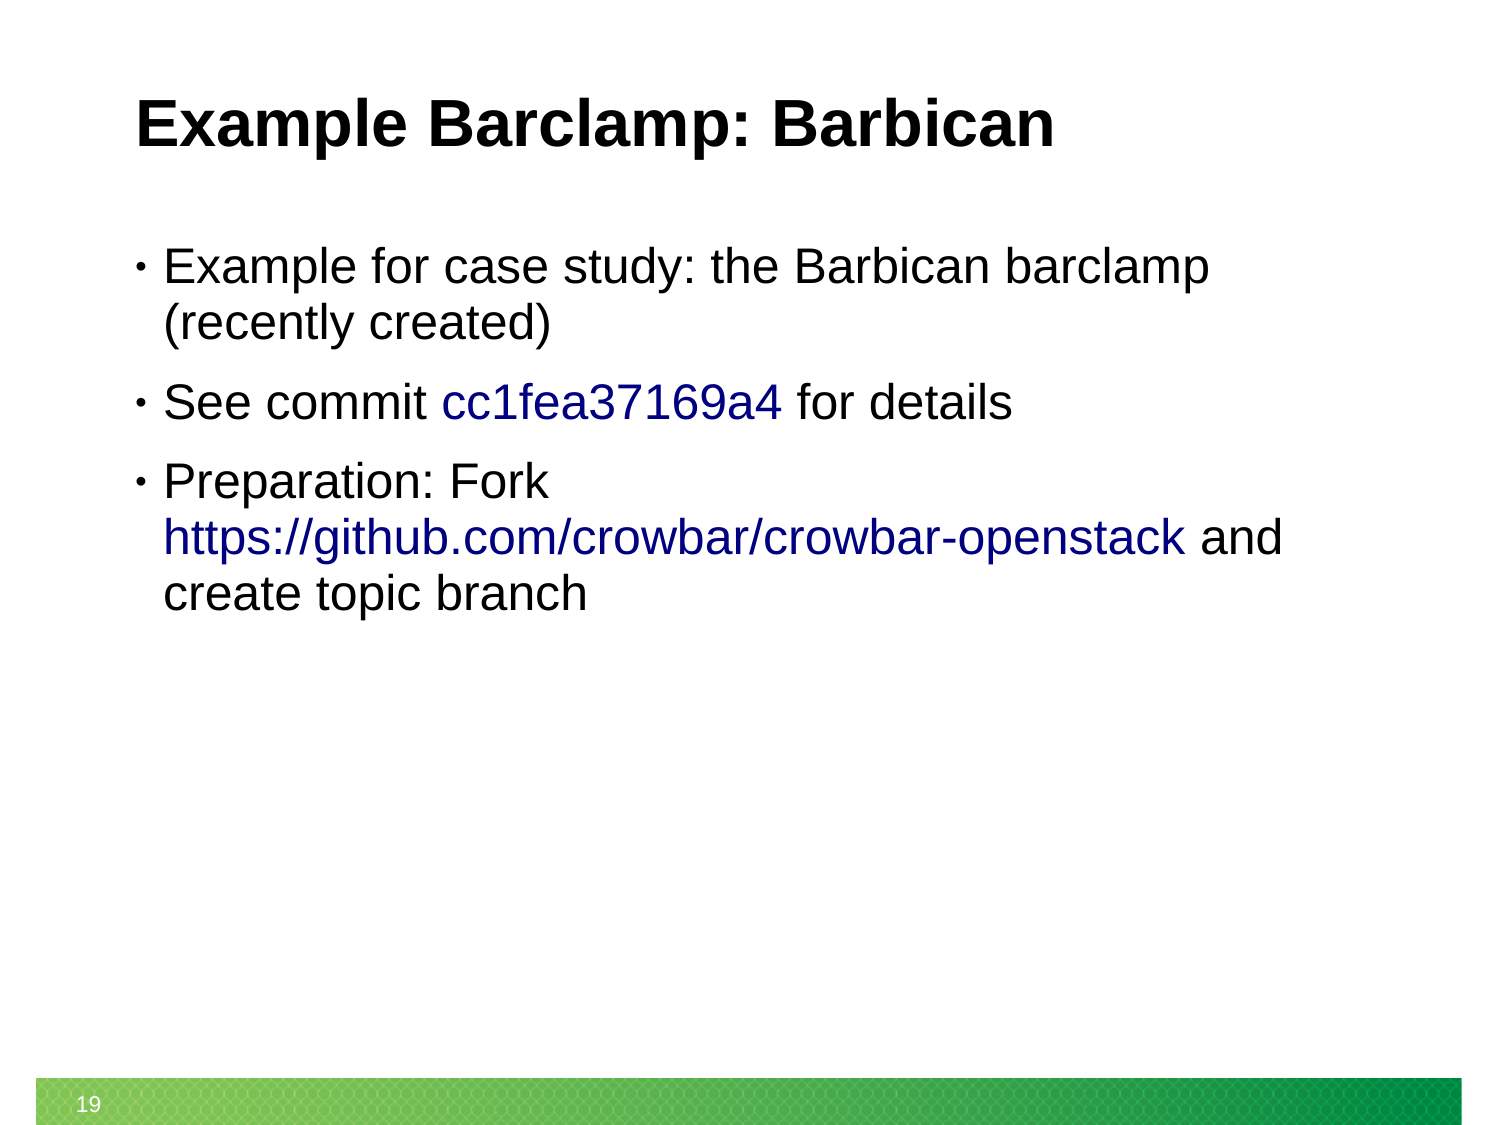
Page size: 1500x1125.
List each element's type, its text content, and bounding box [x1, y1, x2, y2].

picture [36, 1078, 1462, 1125]
list Example for case study: the Barbican barclamp (recently created) See commit cc1fea37169a4 for details Preparation: Fork https://github.com/crowbar/crowbar-openstack and create topic branch [135, 238, 1372, 892]
title Example Barclamp: Barbican [135, 41, 1372, 204]
